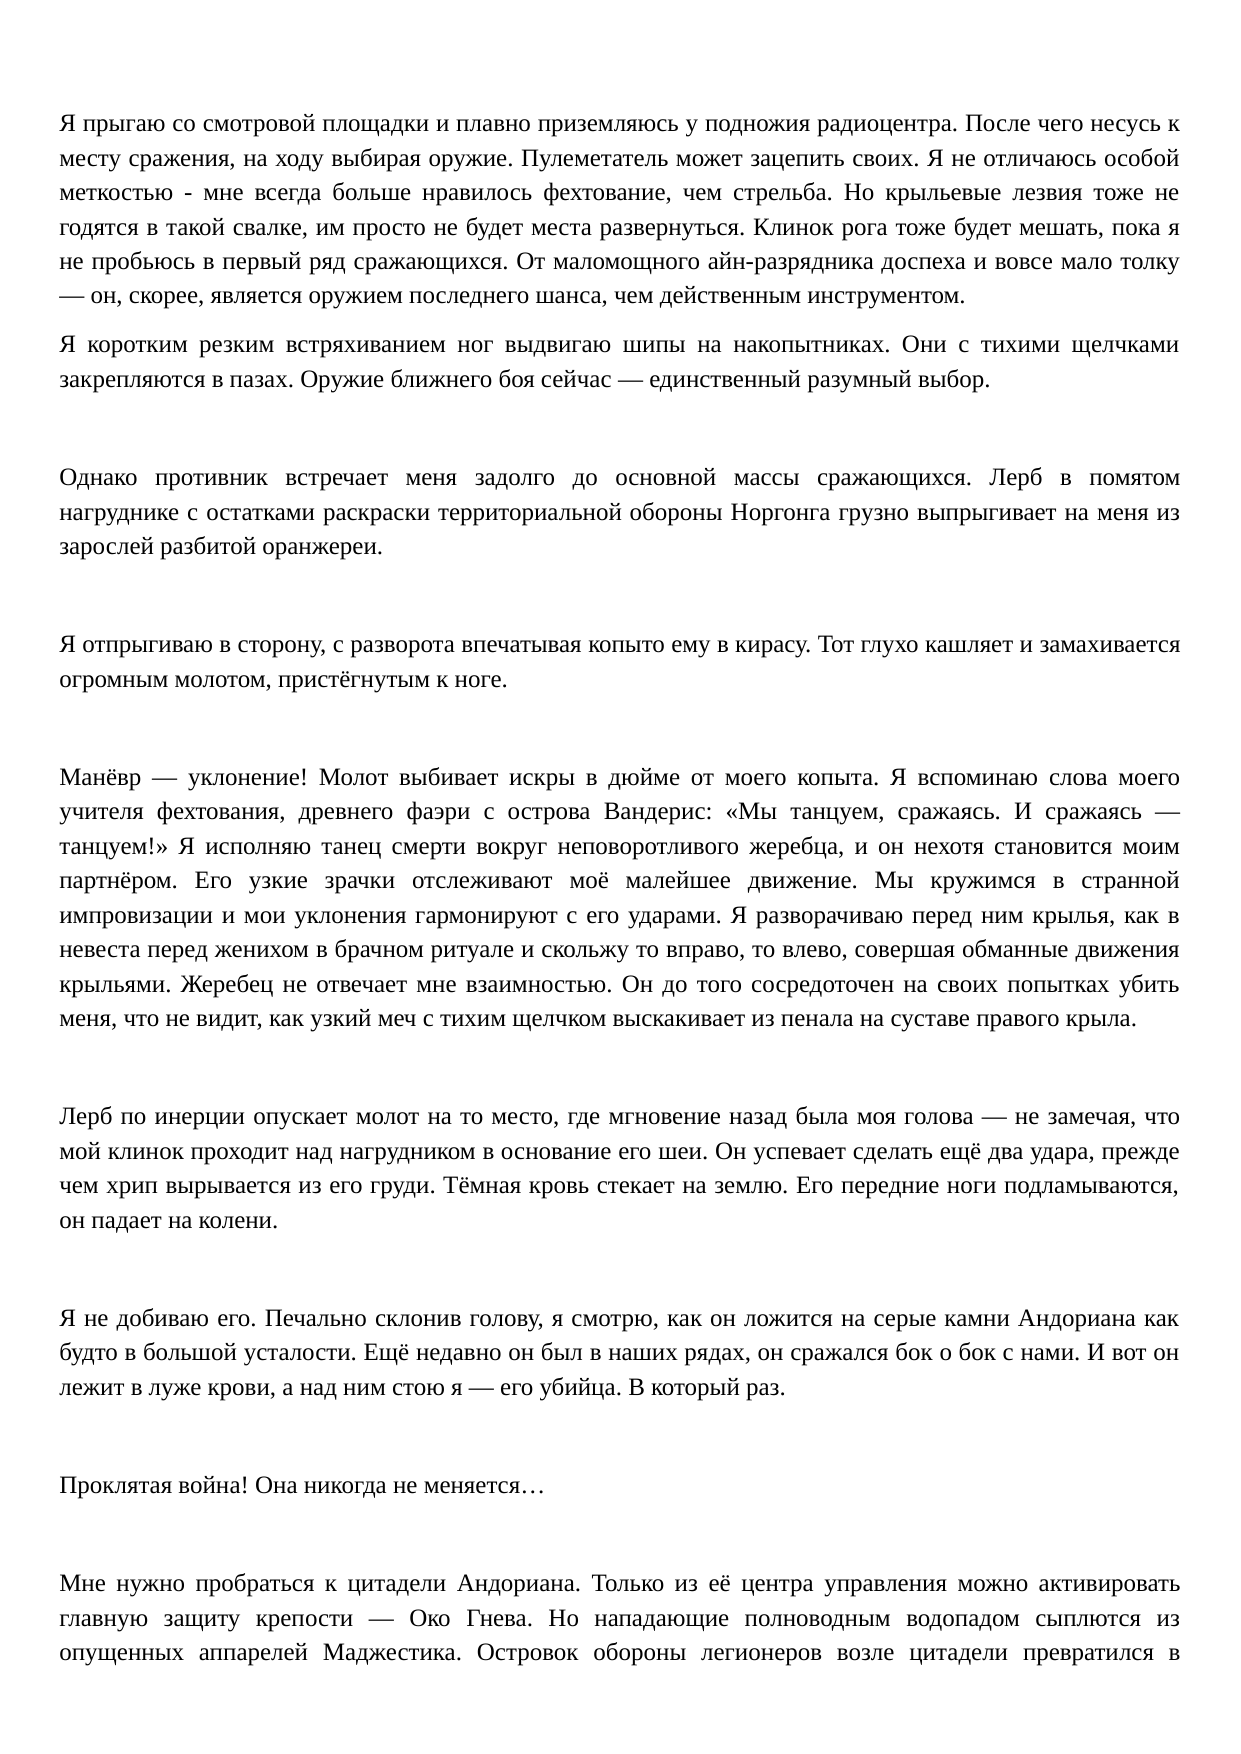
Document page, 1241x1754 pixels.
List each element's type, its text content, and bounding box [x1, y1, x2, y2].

text Мне нужно пробраться к цитадели Андориана. Только из её центра управления можно активировать главную защиту крепости — Око Гнева. Но нападающие полноводным водопадом сыплются из опущенных аппарелей Маджестика. Островок обороны легионеров возле цитадели превратился в [59, 1568, 1181, 1666]
text Лерб по инерции опускает молот на то место, где мгновение назад была моя голова — не замечая, что мой клинок проходит над нагрудником в основание его шеи. Он успевает сделать ещё два удара, прежде чем хрип вырывается из его груди. Тёмная кровь стекает на землю. Его передние ноги подламываются, он падает на колени. [59, 1101, 1181, 1233]
text Однако противник встречает меня задолго до основной массы сражающихся. Лерб в помятом нагруднике с остатками раскраски территориальной обороны Норгонга грузно выпрыгивает на меня из зарослей разбитой оранжереи. [59, 462, 1181, 560]
text Проклятая война! Она никогда не меняется… [59, 1470, 1181, 1499]
text Я прыгаю со смотровой площадки и плавно приземляюсь у подножия радиоцентра. После чего несусь к месту сражения, на ходу выбирая оружие. Пулеметатель может зацепить своих. Я не отличаюсь особой меткостью - мне всегда больше нравилось фехтование, чем стрельба. Но крыльевые лезвия тоже не годятся в такой свалке, им просто не будет места развернуться. Клинок рога тоже будет мешать, пока я не пробьюсь в первый ряд сражающихся. От маломощного айн-разрядника доспеха и вовсе мало толку — он, скорее, является оружием последнего шанса, чем действенным инструментом. [59, 108, 1181, 309]
text Я не добиваю его. Печально склонив голову, я смотрю, как он ложится на серые камни Андориана как будто в большой усталости. Ещё недавно он был в наших рядах, он сражался бок о бок с нами. И вот он лежит в луже крови, а над ним стою я — его убийца. В который раз. [59, 1303, 1181, 1401]
text Я отпрыгиваю в сторону, с разворота впечатывая копыто ему в кирасу. Тот глухо кашляет и замахивается огромным молотом, пристёгнутым к ноге. [59, 629, 1181, 692]
text Манёвр — уклонение! Молот выбивает искры в дюйме от моего копыта. Я вспоминаю слова моего учителя фехтования, древнего фаэри с острова Вандерис: «Мы танцуем, сражаясь. И сражаясь — танцуем!» Я исполняю танец смерти вокруг неповоротливого жеребца, и он нехотя становится моим партнёром. Его узкие зрачки отслеживают моё малейшее движение. Мы кружимся в странной импровизации и мои уклонения гармонируют с его ударами. Я разворачиваю перед ним крылья, как в невеста перед женихом в брачном ритуале и скольжу то вправо, то влево, совершая обманные движения крыльями. Жеребец не отвечает мне взаимностью. Он до того сосредоточен на своих попытках убить меня, что не видит, как узкий меч с тихим щелчком выскакивает из пенала на суставе правого крыла. [59, 762, 1181, 1032]
text Я коротким резким встряхиванием ног выдвигаю шипы на накопытниках. Они с тихими щелчками закрепляются в пазах. Оружие ближнего боя сейчас — единственный разумный выбор. [59, 329, 1181, 393]
